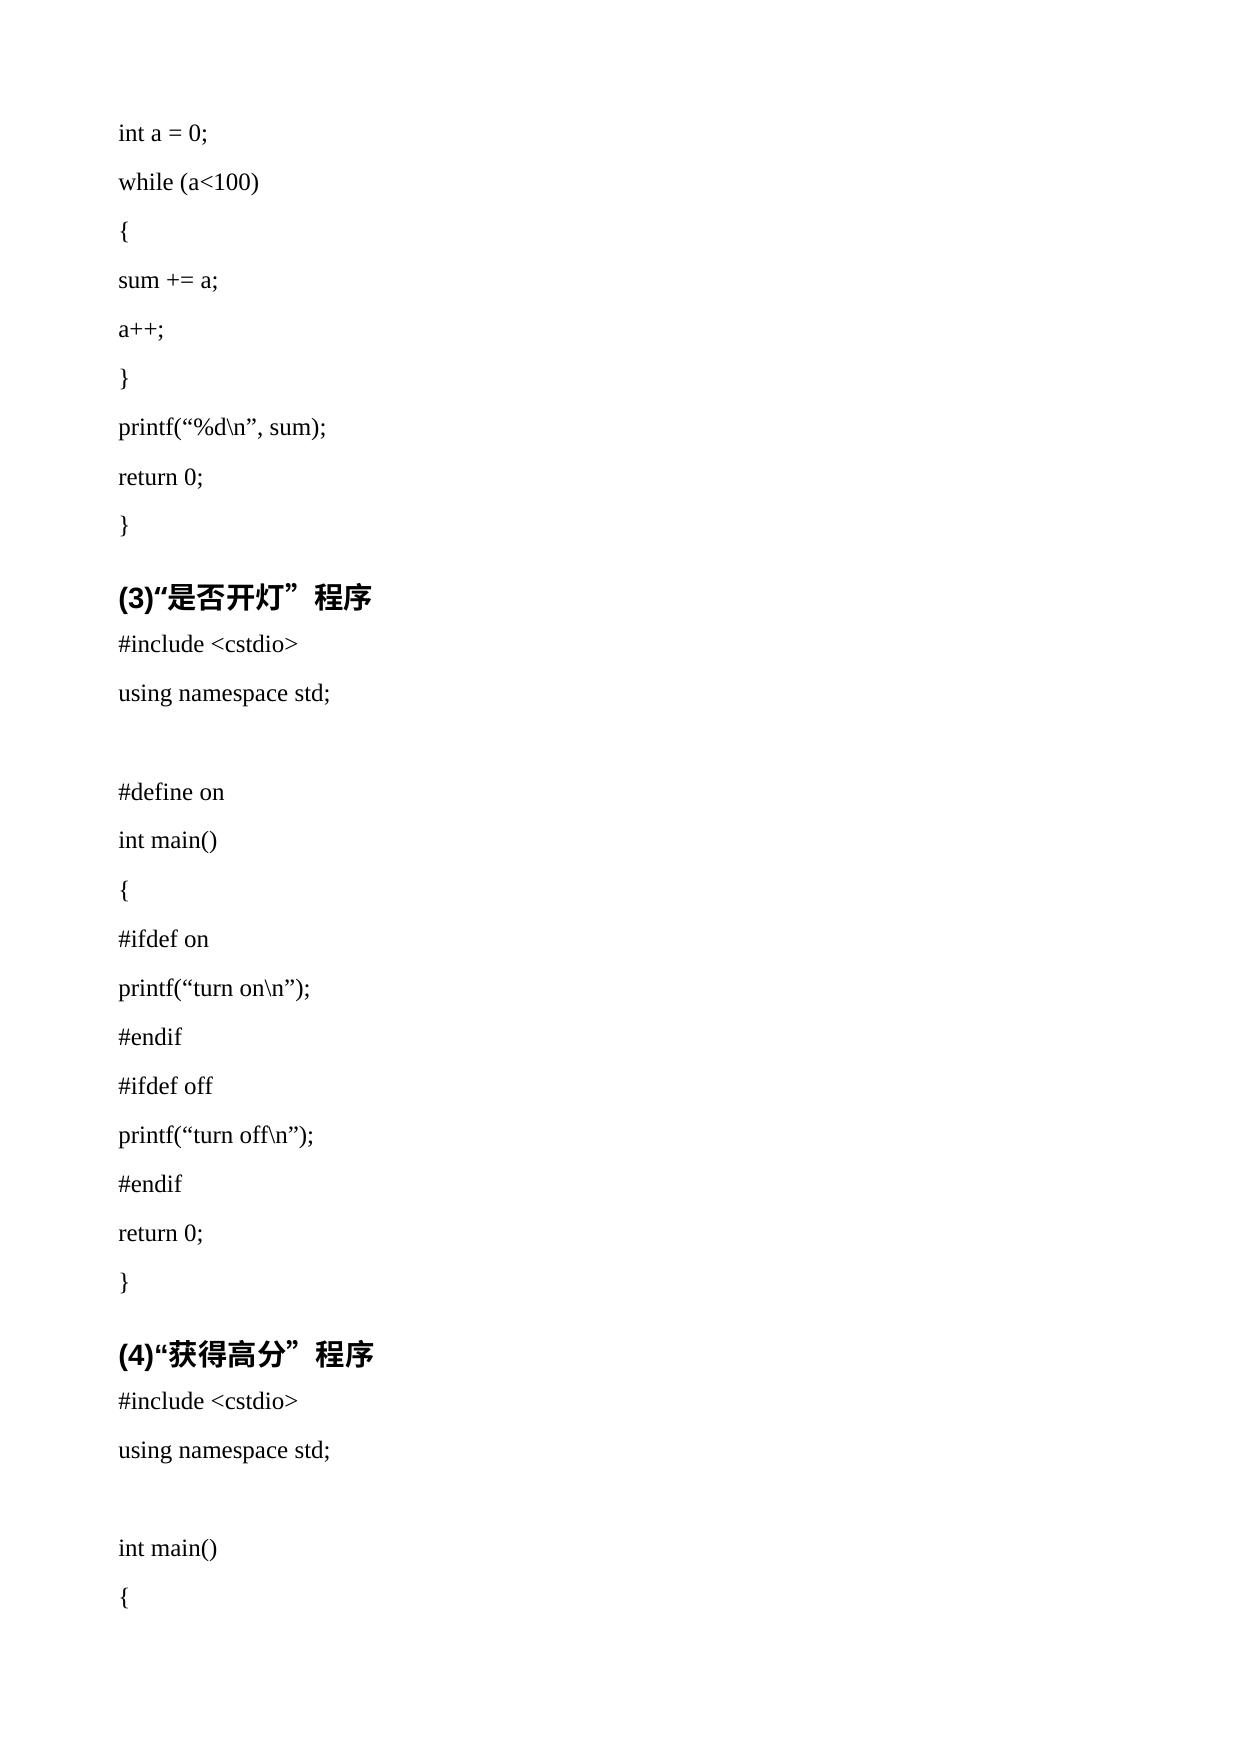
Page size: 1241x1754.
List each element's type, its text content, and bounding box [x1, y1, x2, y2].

text { [118, 875, 1122, 903]
text a++; [118, 314, 1122, 343]
text sum += a; [118, 265, 1122, 294]
text return 0; [118, 462, 1122, 490]
text } [118, 363, 1122, 392]
text int main() [118, 1533, 1122, 1562]
text } [118, 1267, 1122, 1296]
text #ifdef off [118, 1071, 1122, 1100]
text while (a<100) [118, 167, 1122, 196]
text printf(“turn off\n”); [118, 1120, 1122, 1149]
text int main() [118, 826, 1122, 854]
text using namespace std; [118, 678, 1122, 707]
subtitle (4)“获得高分”程序 [118, 1331, 1122, 1373]
text return 0; [118, 1218, 1122, 1247]
text #define on [118, 777, 1122, 805]
text #include <cstdio> [118, 1386, 1122, 1414]
text #endif [118, 1022, 1122, 1051]
text #ifdef on [118, 924, 1122, 952]
text printf(“turn on\n”); [118, 973, 1122, 1002]
text int a = 0; [118, 118, 1122, 147]
text { [118, 1582, 1122, 1611]
text { [118, 216, 1122, 245]
text #endif [118, 1169, 1122, 1198]
text #include <cstdio> [118, 629, 1122, 658]
text using namespace std; [118, 1435, 1122, 1464]
text } [118, 511, 1122, 539]
subtitle (3)“是否开灯”程序 [118, 574, 1122, 617]
text printf(“%d\n”, sum); [118, 412, 1122, 441]
